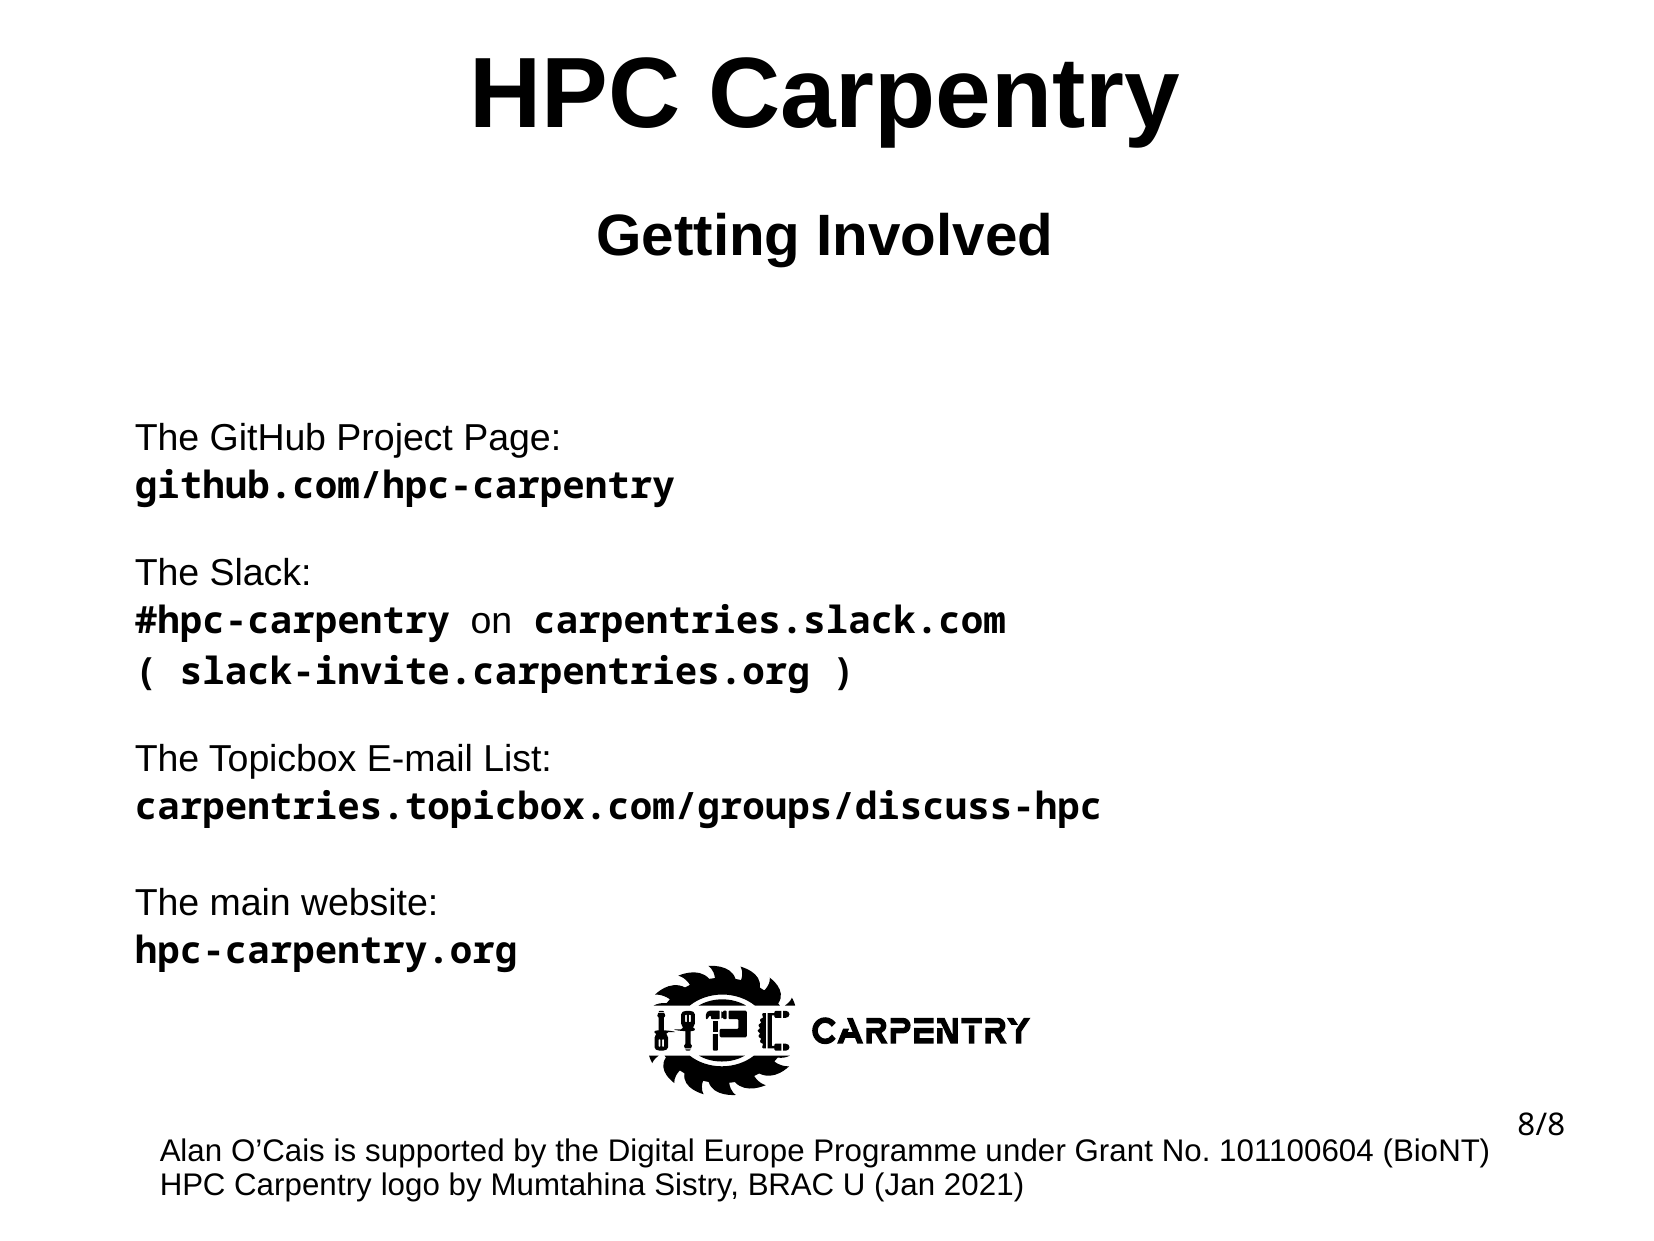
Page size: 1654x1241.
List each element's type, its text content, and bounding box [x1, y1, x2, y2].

text_box The GitHub Project Page: github.com/hpc-carpentry The Slack: #hpc-carpentry on carpentries.slack.com ( slack-invite.carpentries.org ) The Topicbox E-mail List: carpentries.topicbox.com/groups/discuss-hpc The main website: hpc-carpentry.org [120, 409, 1546, 934]
text_box <number>/8 [1525, 1095, 1654, 1241]
text_box HPC Carpentry [45, 30, 1606, 166]
text_box Getting Involved [75, 195, 1576, 275]
text_box Alan O’Cais is supported by the Digital Europe Programme under Grant No. 101100604 (BioNT) HPC Carpentry logo by Mumtahina Sistry, BRAC U (Jan 2021) [145, 1125, 1526, 1210]
picture [584, 934, 1096, 1125]
